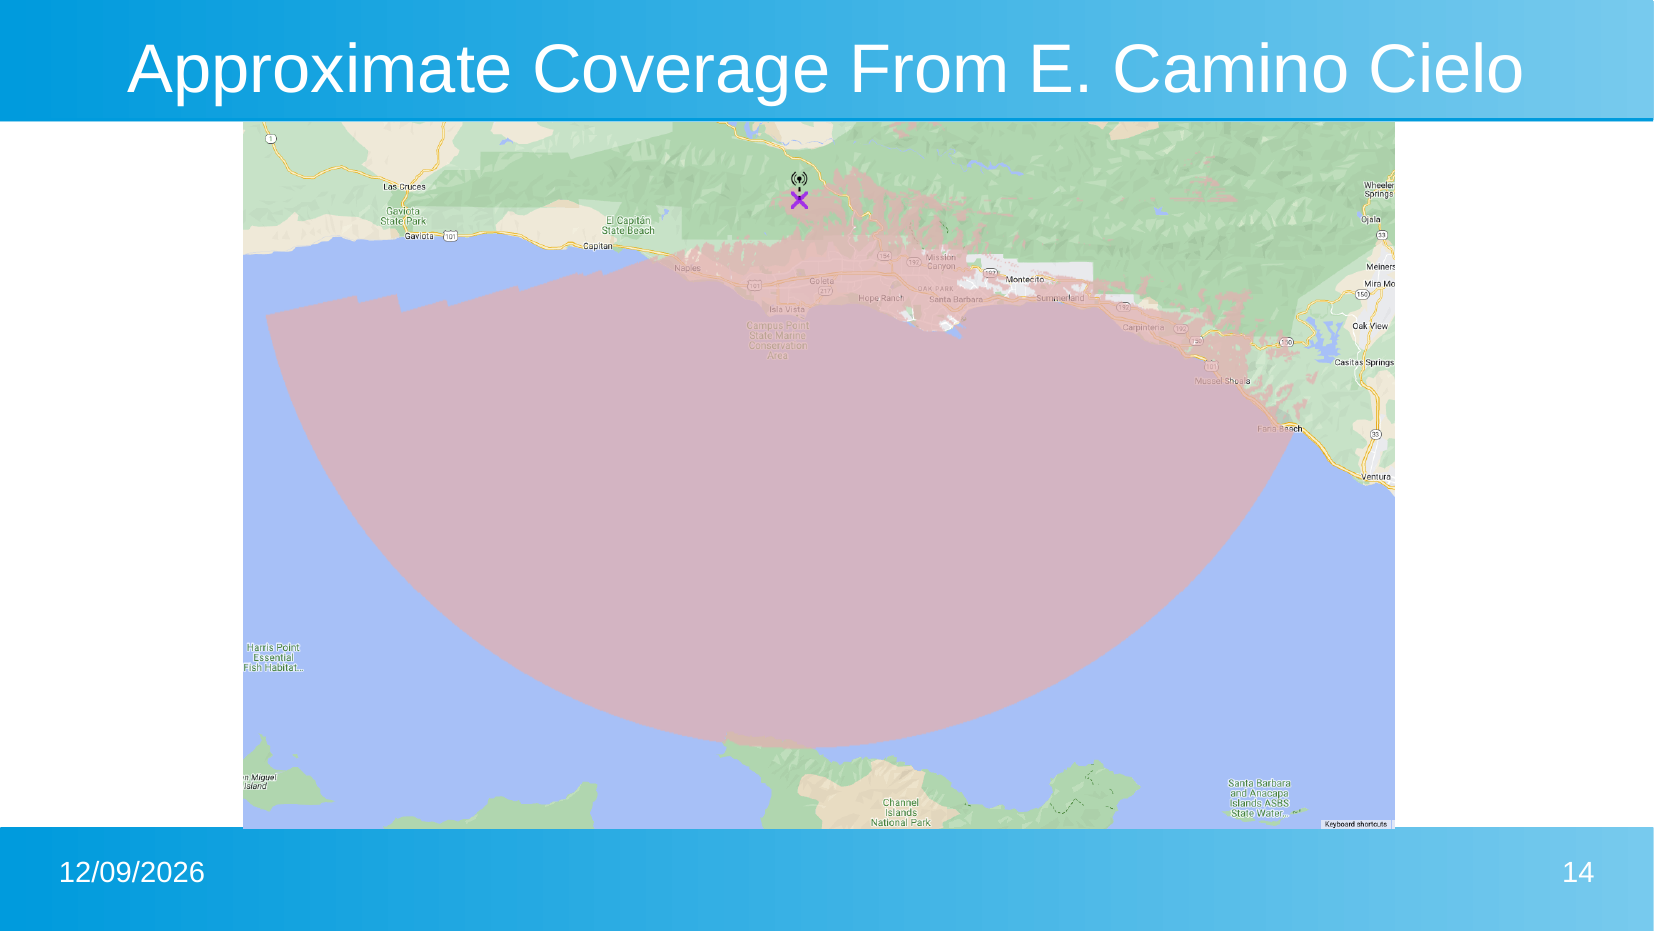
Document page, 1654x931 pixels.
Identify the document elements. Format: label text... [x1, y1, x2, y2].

title Approximate Coverage From E. Camino Cielo [59, 29, 1595, 108]
picture [243, 122, 1395, 829]
